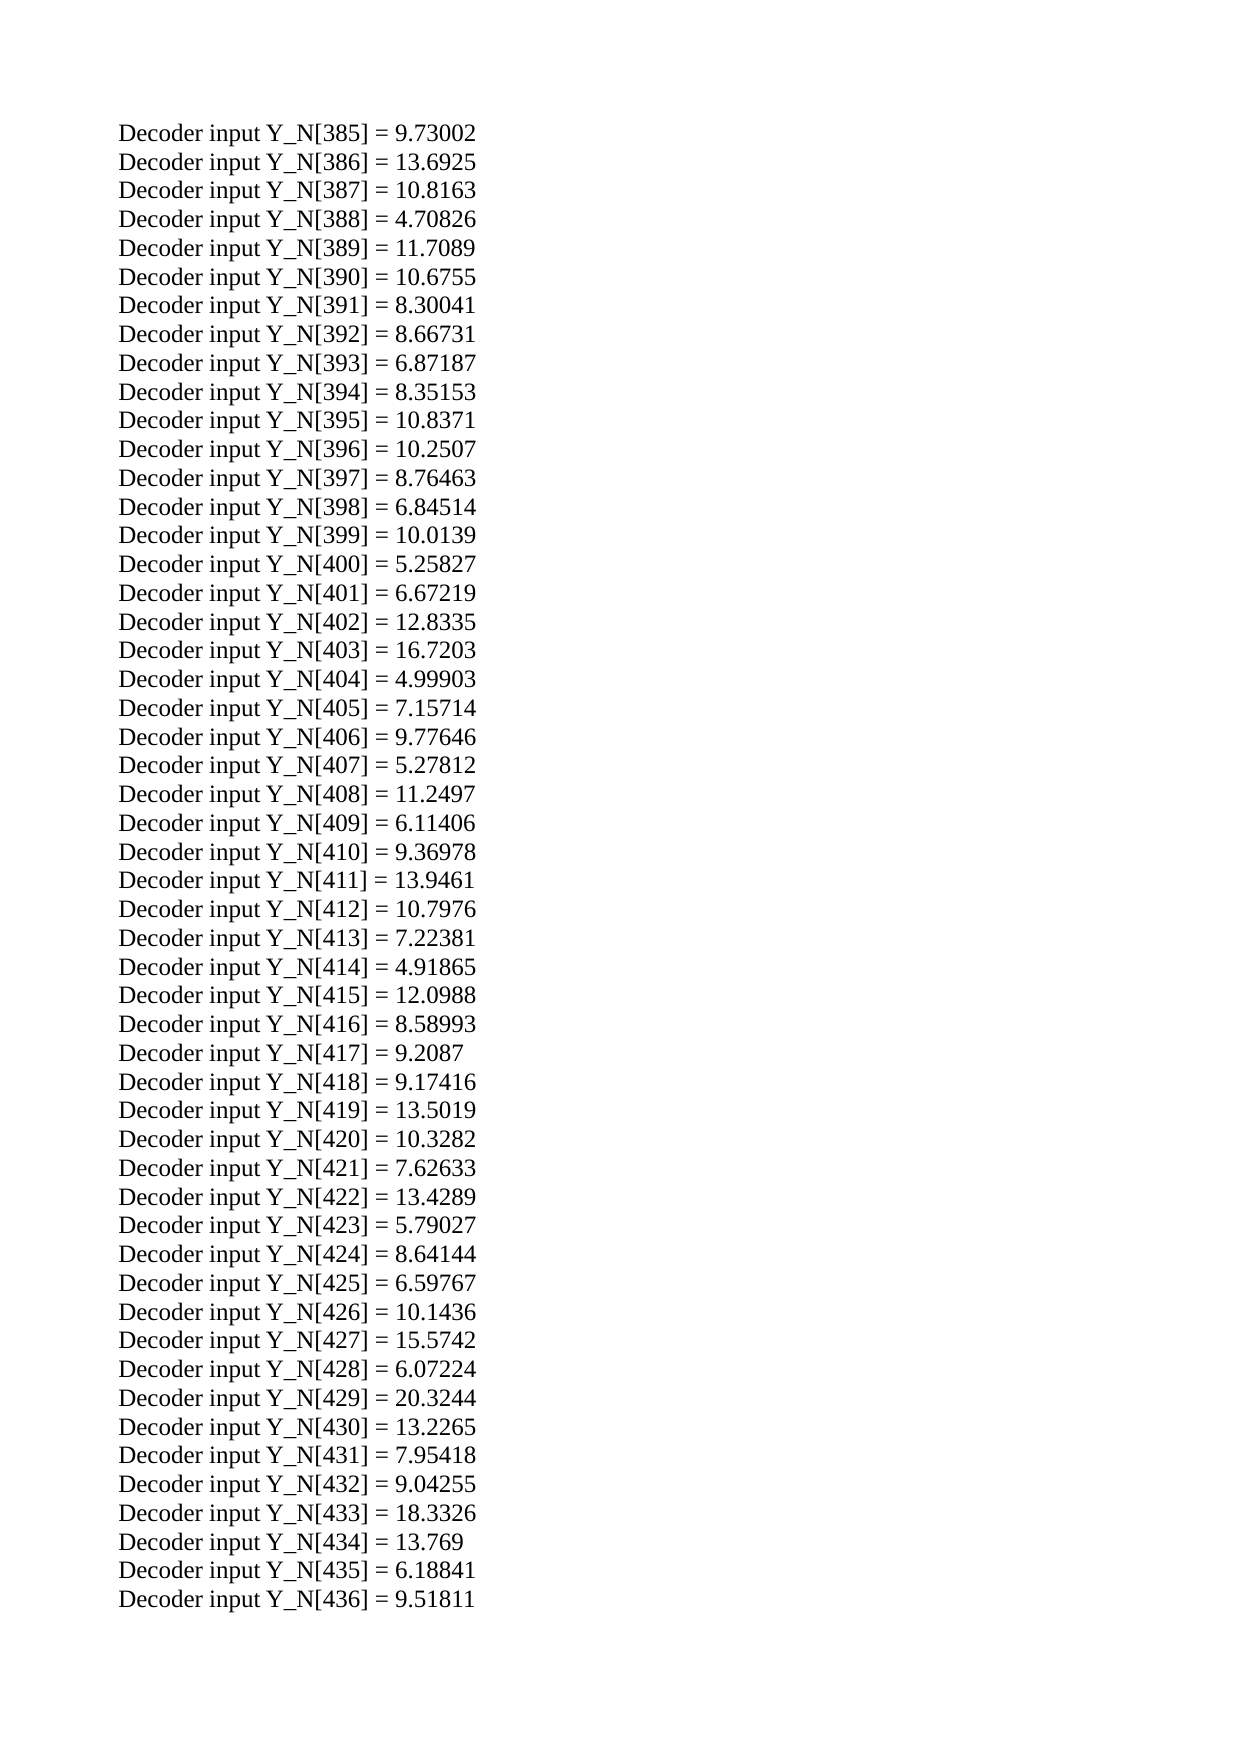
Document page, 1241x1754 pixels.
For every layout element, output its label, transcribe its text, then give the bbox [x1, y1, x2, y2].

text Decoder input Y_N[405] = 7.15714 [118, 693, 1122, 722]
text Decoder input Y_N[411] = 13.9461 [118, 866, 1122, 894]
text Decoder input Y_N[393] = 6.87187 [118, 348, 1122, 377]
text Decoder input Y_N[397] = 8.76463 [118, 463, 1122, 492]
text Decoder input Y_N[412] = 10.7976 [118, 894, 1122, 923]
text Decoder input Y_N[414] = 4.91865 [118, 952, 1122, 981]
text Decoder input Y_N[417] = 9.2087 [118, 1038, 1122, 1067]
text Decoder input Y_N[401] = 6.67219 [118, 578, 1122, 607]
text Decoder input Y_N[410] = 9.36978 [118, 837, 1122, 866]
text Decoder input Y_N[407] = 5.27812 [118, 751, 1122, 779]
text Decoder input Y_N[432] = 9.04255 [118, 1469, 1122, 1498]
text Decoder input Y_N[396] = 10.2507 [118, 434, 1122, 463]
text Decoder input Y_N[408] = 11.2497 [118, 779, 1122, 808]
text Decoder input Y_N[420] = 10.3282 [118, 1124, 1122, 1153]
text Decoder input Y_N[436] = 9.51811 [118, 1584, 1122, 1613]
text Decoder input Y_N[398] = 6.84514 [118, 492, 1122, 521]
text Decoder input Y_N[427] = 15.5742 [118, 1326, 1122, 1354]
text Decoder input Y_N[435] = 6.18841 [118, 1556, 1122, 1584]
text Decoder input Y_N[388] = 4.70826 [118, 204, 1122, 233]
text Decoder input Y_N[402] = 12.8335 [118, 607, 1122, 636]
text Decoder input Y_N[430] = 13.2265 [118, 1412, 1122, 1441]
text Decoder input Y_N[416] = 8.58993 [118, 1009, 1122, 1038]
text Decoder input Y_N[424] = 8.64144 [118, 1239, 1122, 1268]
text Decoder input Y_N[399] = 10.0139 [118, 521, 1122, 549]
text Decoder input Y_N[421] = 7.62633 [118, 1153, 1122, 1182]
text Decoder input Y_N[431] = 7.95418 [118, 1441, 1122, 1469]
text Decoder input Y_N[423] = 5.79027 [118, 1211, 1122, 1239]
text Decoder input Y_N[389] = 11.7089 [118, 233, 1122, 262]
text Decoder input Y_N[391] = 8.30041 [118, 291, 1122, 319]
text Decoder input Y_N[419] = 13.5019 [118, 1096, 1122, 1124]
text Decoder input Y_N[422] = 13.4289 [118, 1182, 1122, 1211]
text Decoder input Y_N[387] = 10.8163 [118, 176, 1122, 204]
text Decoder input Y_N[425] = 6.59767 [118, 1268, 1122, 1297]
text Decoder input Y_N[394] = 8.35153 [118, 377, 1122, 406]
text Decoder input Y_N[392] = 8.66731 [118, 319, 1122, 348]
text Decoder input Y_N[413] = 7.22381 [118, 923, 1122, 952]
text Decoder input Y_N[386] = 13.6925 [118, 147, 1122, 176]
text Decoder input Y_N[415] = 12.0988 [118, 981, 1122, 1009]
text Decoder input Y_N[395] = 10.8371 [118, 406, 1122, 434]
text Decoder input Y_N[409] = 6.11406 [118, 808, 1122, 837]
text Decoder input Y_N[428] = 6.07224 [118, 1354, 1122, 1383]
text Decoder input Y_N[429] = 20.3244 [118, 1383, 1122, 1412]
text Decoder input Y_N[403] = 16.7203 [118, 636, 1122, 664]
text Decoder input Y_N[390] = 10.6755 [118, 262, 1122, 291]
text Decoder input Y_N[400] = 5.25827 [118, 549, 1122, 578]
text Decoder input Y_N[434] = 13.769 [118, 1527, 1122, 1556]
text Decoder input Y_N[433] = 18.3326 [118, 1498, 1122, 1527]
text Decoder input Y_N[418] = 9.17416 [118, 1067, 1122, 1096]
text Decoder input Y_N[426] = 10.1436 [118, 1297, 1122, 1326]
text Decoder input Y_N[406] = 9.77646 [118, 722, 1122, 751]
text Decoder input Y_N[385] = 9.73002 [118, 118, 1122, 147]
text Decoder input Y_N[404] = 4.99903 [118, 664, 1122, 693]
